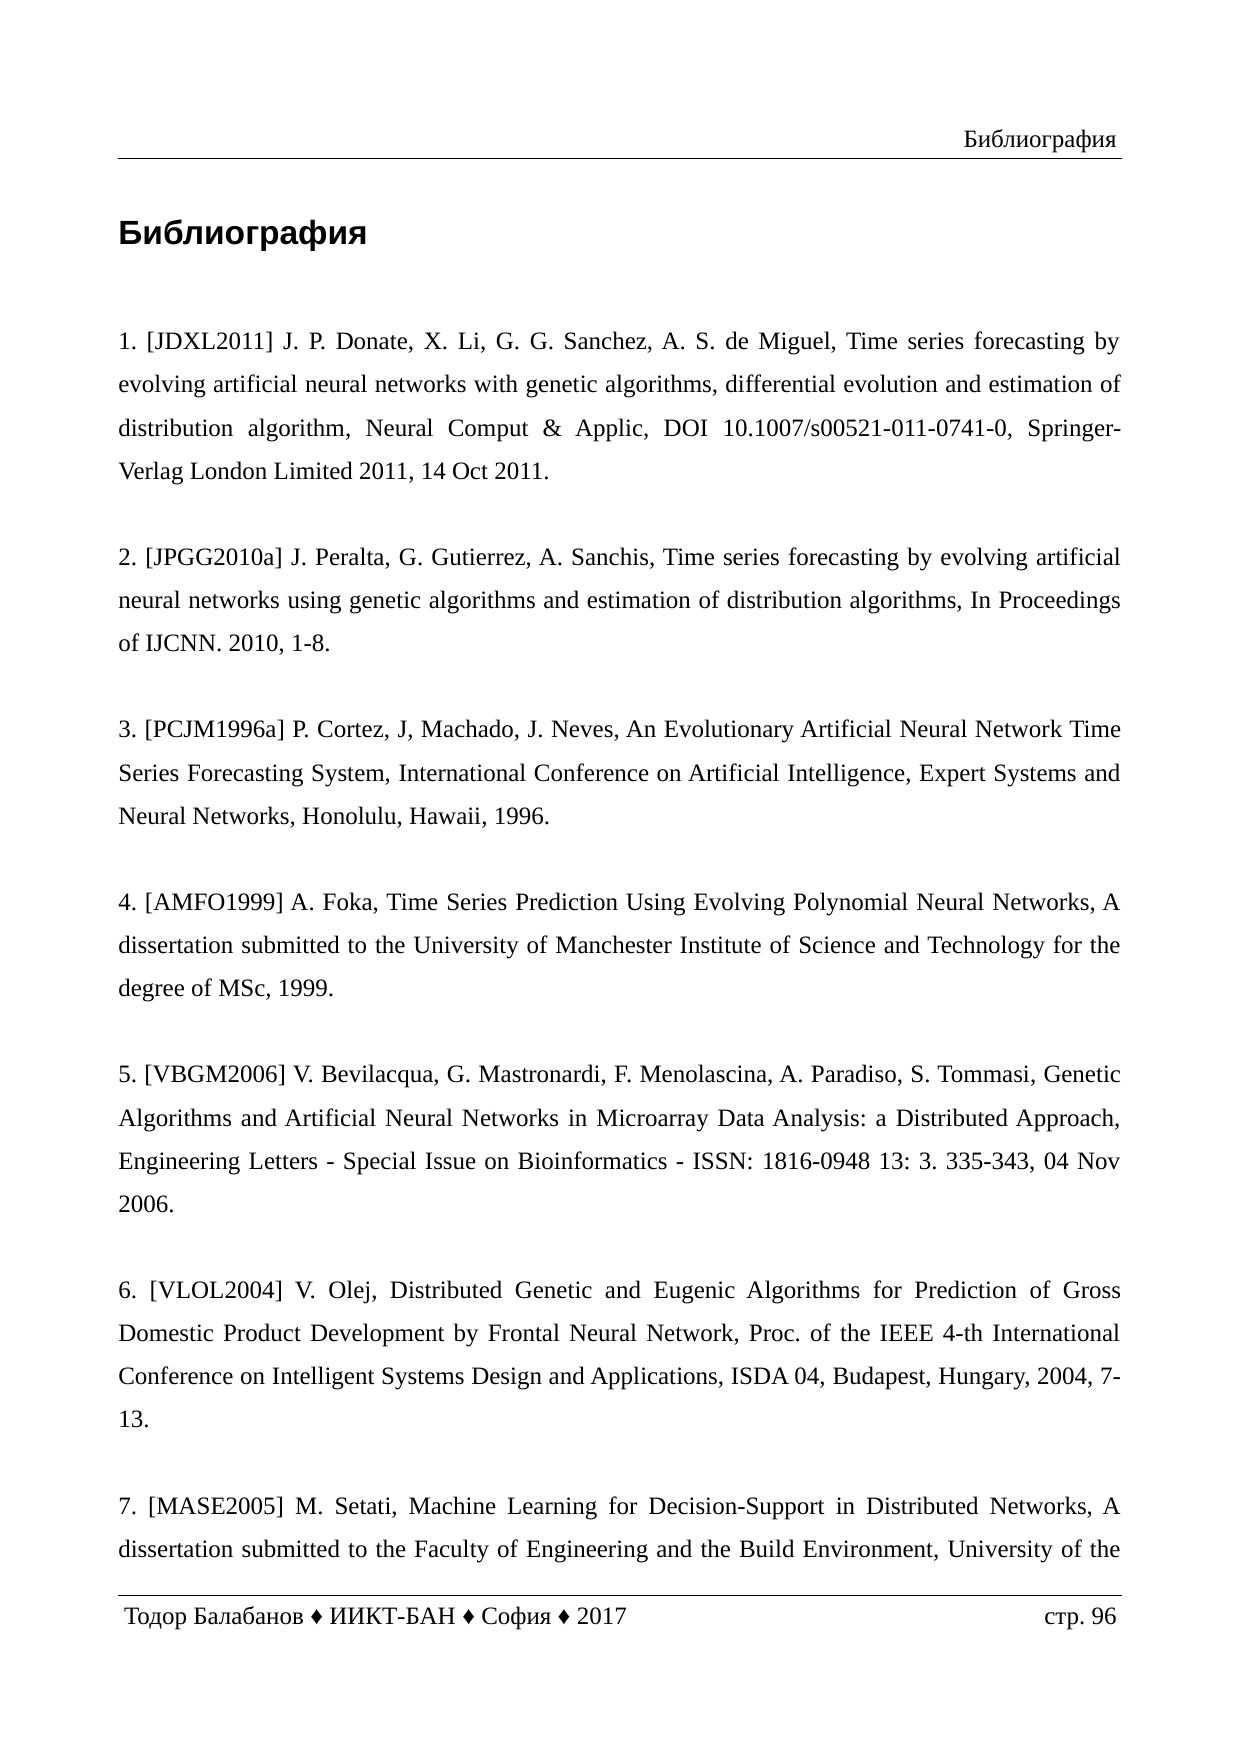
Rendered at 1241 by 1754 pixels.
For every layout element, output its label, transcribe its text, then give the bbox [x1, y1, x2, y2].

text 6. [VLOL2004] V. Olej, Distributed Genetic and Eugenic Algorithms for Prediction of Gross Domestic Product Development by Frontal Neural Network, Proc. of the IEEE 4-th International Conference on Intelligent Systems Design and Applications, ISDA 04, Budapest, Hungary, 2004, 7-13. [118, 1275, 1122, 1433]
text 3. [PCJM1996a] P. Cortez, J, Machado, J. Neves, An Evolutionary Artificial Neural Network Time Series Forecasting System, International Conference on Artificial Intelligence, Expert Systems and Neural Networks, Honolulu, Hawaii, 1996. [118, 714, 1122, 829]
text 4. [AMFO1999] A. Foka, Time Series Prediction Using Evolving Polynomial Neural Networks, A dissertation submitted to the University of Manchester Institute of Science and Technology for the degree of MSc, 1999. [118, 887, 1122, 1002]
text 7. [MASE2005] M. Setati, Machine Learning for Decision-Support in Distributed Networks, A dissertation submitted to the Faculty of Engineering and the Build Environment, University of the [118, 1491, 1122, 1563]
text 1. [JDXL2011] J. P. Donate, X. Li, G. G. Sanchez, A. S. de Miguel, Time series forecasting by evolving artificial neural networks with genetic algorithms, differential evolution and estimation of distribution algorithm, Neural Comput & Applic, DOI 10.1007/s00521-011-0741-0, Springer-Verlag London Limited 2011, 14 Oct 2011. [118, 326, 1122, 484]
subtitle Библиография [118, 213, 1122, 252]
text 5. [VBGM2006] V. Bevilacqua, G. Mastronardi, F. Menolascina, A. Paradiso, S. Tommasi, Genetic Algorithms and Artificial Neural Networks in Microarray Data Analysis: a Distributed Approach, Engineering Letters - Special Issue on Bioinformatics - ISSN: 1816-0948 13: 3. 335-343, 04 Nov 2006. [118, 1059, 1122, 1218]
text 2. [JPGG2010a] J. Peralta, G. Gutierrez, A. Sanchis, Time series forecasting by evolving artificial neural networks using genetic algorithms and estimation of distribution algorithms, In Proceedings of IJCNN. 2010, 1-8. [118, 542, 1122, 657]
